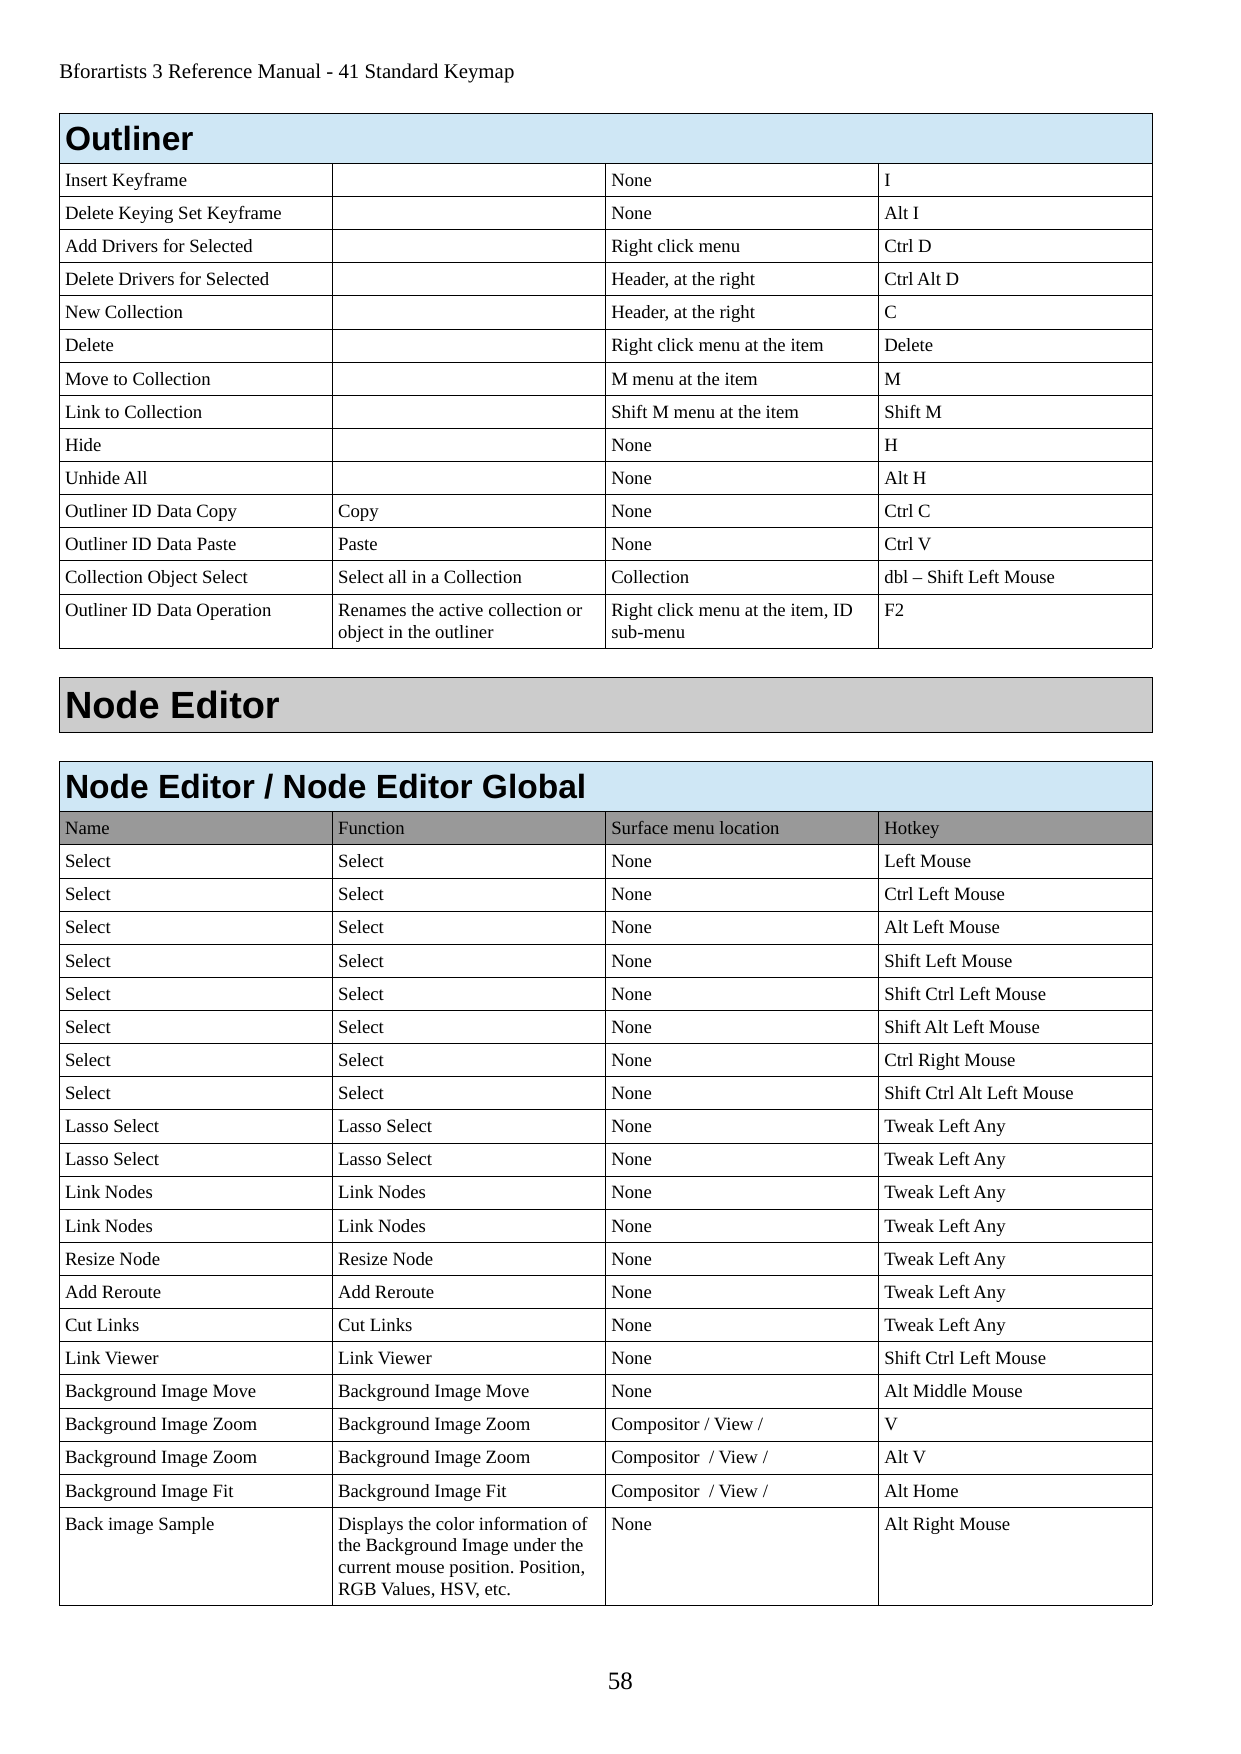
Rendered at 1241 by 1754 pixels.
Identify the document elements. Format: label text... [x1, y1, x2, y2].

table_cell [333, 429, 605, 461]
table_cell I [879, 164, 1152, 196]
table_cell [333, 296, 605, 328]
table_cell M menu at the item [606, 363, 878, 395]
table_cell Delete Drivers for Selected [60, 263, 332, 295]
table_cell Tweak Left Any [879, 1210, 1152, 1242]
table_cell Unhide All [60, 462, 332, 494]
table_cell None [606, 879, 878, 911]
table_cell M [879, 363, 1152, 395]
table_cell None [606, 845, 878, 877]
table_cell Ctrl Left Mouse [879, 879, 1152, 911]
table_cell Link Viewer [333, 1342, 605, 1374]
table_cell Shift Alt Left Mouse [879, 1011, 1152, 1043]
table_cell Select [333, 912, 605, 944]
table_cell Resize Node [60, 1243, 332, 1275]
table_cell Background Image Zoom [60, 1409, 332, 1441]
table_cell None [606, 1375, 878, 1407]
table_cell Compositor / View / [606, 1475, 878, 1507]
table_cell [333, 396, 605, 428]
table_cell Add Reroute [60, 1276, 332, 1308]
table_cell None [606, 1342, 878, 1374]
table_cell Link Nodes [60, 1177, 332, 1209]
table_header Node Editor [60, 678, 1152, 732]
table_cell Tweak Left Any [879, 1309, 1152, 1341]
table_cell Right click menu at the item, ID sub-menu [606, 595, 878, 648]
table_cell None [606, 1210, 878, 1242]
table_cell Alt Home [879, 1475, 1152, 1507]
table_cell [333, 164, 605, 196]
table_cell Select [333, 1077, 605, 1109]
table_cell Select [60, 1077, 332, 1109]
table_cell Move to Collection [60, 363, 332, 395]
table_cell Alt Right Mouse [879, 1508, 1152, 1605]
table_cell Renames the active collection or object in the outliner [333, 595, 605, 648]
table_cell Delete Keying Set Keyframe [60, 197, 332, 229]
table_cell Tweak Left Any [879, 1110, 1152, 1142]
table_cell None [606, 1110, 878, 1142]
table_cell Select [60, 978, 332, 1010]
table_cell [333, 230, 605, 262]
table_cell Background Image Zoom [333, 1442, 605, 1474]
table_cell Surface menu location [606, 812, 878, 844]
table_cell Alt V [879, 1442, 1152, 1474]
table_cell Resize Node [333, 1243, 605, 1275]
table_cell None [606, 912, 878, 944]
table_cell Outliner ID Data Copy [60, 495, 332, 527]
table_cell V [879, 1409, 1152, 1441]
table_cell None [606, 429, 878, 461]
table_cell Shift Ctrl Left Mouse [879, 1342, 1152, 1374]
table_cell None [606, 462, 878, 494]
table_cell New Collection [60, 296, 332, 328]
table_cell dbl – Shift Left Mouse [879, 561, 1152, 593]
table_header Outliner [60, 114, 1152, 163]
table_cell Function [333, 812, 605, 844]
table_cell Select [333, 945, 605, 977]
table_cell Background Image Fit [60, 1475, 332, 1507]
table_cell None [606, 1044, 878, 1076]
table_cell Displays the color information of the Background Image under the current mouse position. Position, RGB Values, HSV, etc. [333, 1508, 605, 1605]
table_cell Cut Links [333, 1309, 605, 1341]
table_cell Select [60, 945, 332, 977]
table_cell H [879, 429, 1152, 461]
table_cell Ctrl Right Mouse [879, 1044, 1152, 1076]
table_cell Tweak Left Any [879, 1243, 1152, 1275]
table_cell Shift Left Mouse [879, 945, 1152, 977]
table_cell Shift M [879, 396, 1152, 428]
table_cell None [606, 1011, 878, 1043]
table_cell Ctrl V [879, 528, 1152, 560]
table_cell F2 [879, 595, 1152, 648]
table_cell Add Reroute [333, 1276, 605, 1308]
table_cell Shift Ctrl Alt Left Mouse [879, 1077, 1152, 1109]
table_cell None [606, 1508, 878, 1605]
table_cell Select [60, 912, 332, 944]
table_cell None [606, 1309, 878, 1341]
table_cell Outliner ID Data Operation [60, 595, 332, 648]
table_cell Delete [879, 330, 1152, 362]
table_cell Select [333, 1044, 605, 1076]
table_cell Link Nodes [333, 1210, 605, 1242]
table_cell Background Image Move [60, 1375, 332, 1407]
table_cell Header, at the right [606, 296, 878, 328]
table_cell Background Image Zoom [333, 1409, 605, 1441]
table_cell Lasso Select [60, 1110, 332, 1142]
table_cell [333, 330, 605, 362]
table_cell Hotkey [879, 812, 1152, 844]
table_cell Name [60, 812, 332, 844]
table_cell Cut Links [60, 1309, 332, 1341]
table_cell Lasso Select [60, 1144, 332, 1176]
table_cell None [606, 528, 878, 560]
table_cell Back image Sample [60, 1508, 332, 1605]
table_cell Select [333, 978, 605, 1010]
table_cell Collection Object Select [60, 561, 332, 593]
table_cell None [606, 978, 878, 1010]
table_cell None [606, 164, 878, 196]
table_cell Paste [333, 528, 605, 560]
table_cell Header, at the right [606, 263, 878, 295]
table_cell Background Image Move [333, 1375, 605, 1407]
table_cell Link Viewer [60, 1342, 332, 1374]
table_header Node Editor / Node Editor Global [60, 762, 1152, 811]
table_cell Link to Collection [60, 396, 332, 428]
table_cell Link Nodes [333, 1177, 605, 1209]
table_cell None [606, 945, 878, 977]
table_cell None [606, 1276, 878, 1308]
table_cell C [879, 296, 1152, 328]
table_cell Select [333, 879, 605, 911]
table_cell Left Mouse [879, 845, 1152, 877]
table_cell Alt Left Mouse [879, 912, 1152, 944]
table_cell Select [60, 845, 332, 877]
table_cell None [606, 1177, 878, 1209]
table_cell Compositor / View / [606, 1442, 878, 1474]
table_cell Background Image Zoom [60, 1442, 332, 1474]
table_cell Select [60, 879, 332, 911]
table_cell Alt H [879, 462, 1152, 494]
table_cell Alt I [879, 197, 1152, 229]
table_cell Compositor / View / [606, 1409, 878, 1441]
table_cell Hide [60, 429, 332, 461]
table_cell Select [333, 1011, 605, 1043]
table_cell Link Nodes [60, 1210, 332, 1242]
table_cell None [606, 1077, 878, 1109]
table_cell Add Drivers for Selected [60, 230, 332, 262]
table_cell Background Image Fit [333, 1475, 605, 1507]
table_cell Delete [60, 330, 332, 362]
table_cell Select [60, 1011, 332, 1043]
table_cell Select all in a Collection [333, 561, 605, 593]
table_cell None [606, 1144, 878, 1176]
table_cell [333, 462, 605, 494]
table_cell Shift M menu at the item [606, 396, 878, 428]
table_cell Outliner ID Data Paste [60, 528, 332, 560]
table_cell Lasso Select [333, 1110, 605, 1142]
table_cell [333, 263, 605, 295]
table_cell Select [60, 1044, 332, 1076]
table_cell [333, 363, 605, 395]
table_cell Lasso Select [333, 1144, 605, 1176]
table_cell Select [333, 845, 605, 877]
table_cell Copy [333, 495, 605, 527]
table_cell Insert Keyframe [60, 164, 332, 196]
table_cell None [606, 1243, 878, 1275]
table_cell None [606, 495, 878, 527]
table_cell Tweak Left Any [879, 1276, 1152, 1308]
table_cell [333, 197, 605, 229]
table_cell Ctrl C [879, 495, 1152, 527]
table_cell Ctrl Alt D [879, 263, 1152, 295]
table_cell Collection [606, 561, 878, 593]
table_cell None [606, 197, 878, 229]
table_cell Tweak Left Any [879, 1144, 1152, 1176]
table_cell Ctrl D [879, 230, 1152, 262]
table_cell Right click menu at the item [606, 330, 878, 362]
table_cell Alt Middle Mouse [879, 1375, 1152, 1407]
table_cell Right click menu [606, 230, 878, 262]
table_cell Tweak Left Any [879, 1177, 1152, 1209]
table_cell Shift Ctrl Left Mouse [879, 978, 1152, 1010]
